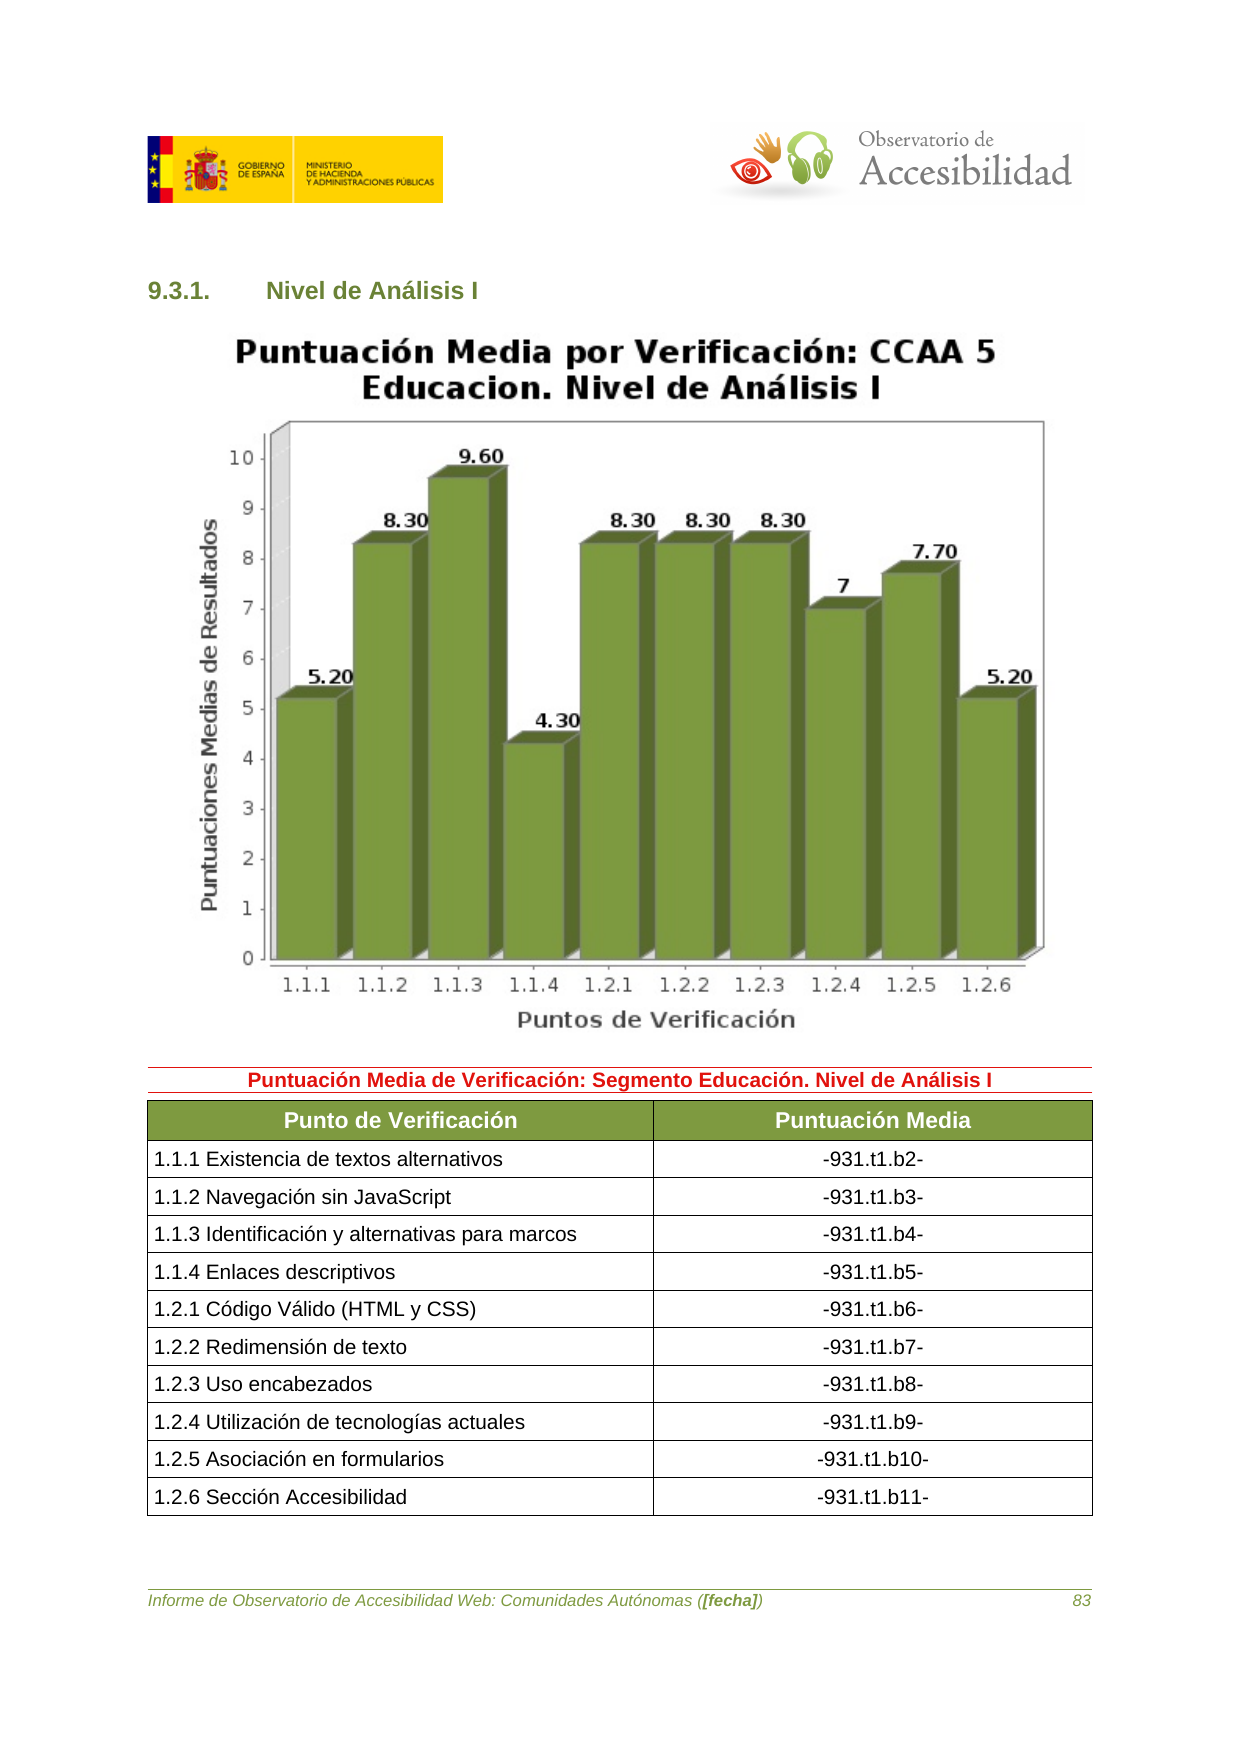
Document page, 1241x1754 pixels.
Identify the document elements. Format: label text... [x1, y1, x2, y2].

table_cell 1.1.3 Identificación y alternativas para marcos [148, 1216, 653, 1252]
table_cell 1.2.1 Código Válido (HTML y CSS) [148, 1291, 653, 1327]
table_cell 1.1.2 Navegación sin JavaScript [148, 1178, 653, 1215]
table_cell 1.2.3 Uso encabezados [148, 1366, 653, 1402]
table_cell -931.t1.b4- [654, 1216, 1092, 1252]
table_cell -931.t1.b10- [654, 1441, 1092, 1477]
table_cell 1.2.6 Sección Accesibilidad [148, 1478, 653, 1515]
table_cell -931.t1.b5- [654, 1253, 1092, 1290]
table_cell -931.t1.b6- [654, 1291, 1092, 1327]
table_cell 1.1.1 Existencia de textos alternativos [148, 1141, 653, 1177]
table_cell -931.t1.b8- [654, 1366, 1092, 1402]
table_header Punto de Verificación [148, 1101, 653, 1140]
picture [710, 122, 1086, 205]
table_header Puntuación Media [654, 1101, 1092, 1140]
table_cell -931.t1.b2- [654, 1141, 1092, 1177]
table_cell 1.2.5 Asociación en formularios [148, 1441, 653, 1477]
list Nivel de Análisis I [148, 276, 1092, 304]
table_cell -931.t1.b11- [654, 1478, 1092, 1515]
table_cell 1.2.2 Redimensión de texto [148, 1328, 653, 1365]
table_cell 1.2.4 Utilización de tecnologías actuales [148, 1403, 653, 1440]
table_cell 1.1.4 Enlaces descriptivos [148, 1253, 653, 1290]
table_cell -931.t1.b9- [654, 1403, 1092, 1440]
picture [147, 136, 443, 203]
table_cell -931.t1.b3- [654, 1178, 1092, 1215]
picture [178, 332, 1062, 1042]
text Puntuación Media de Verificación: Segmento Educación. Nivel de Análisis I [148, 1068, 1092, 1092]
table_cell -931.t1.b7- [654, 1328, 1092, 1365]
